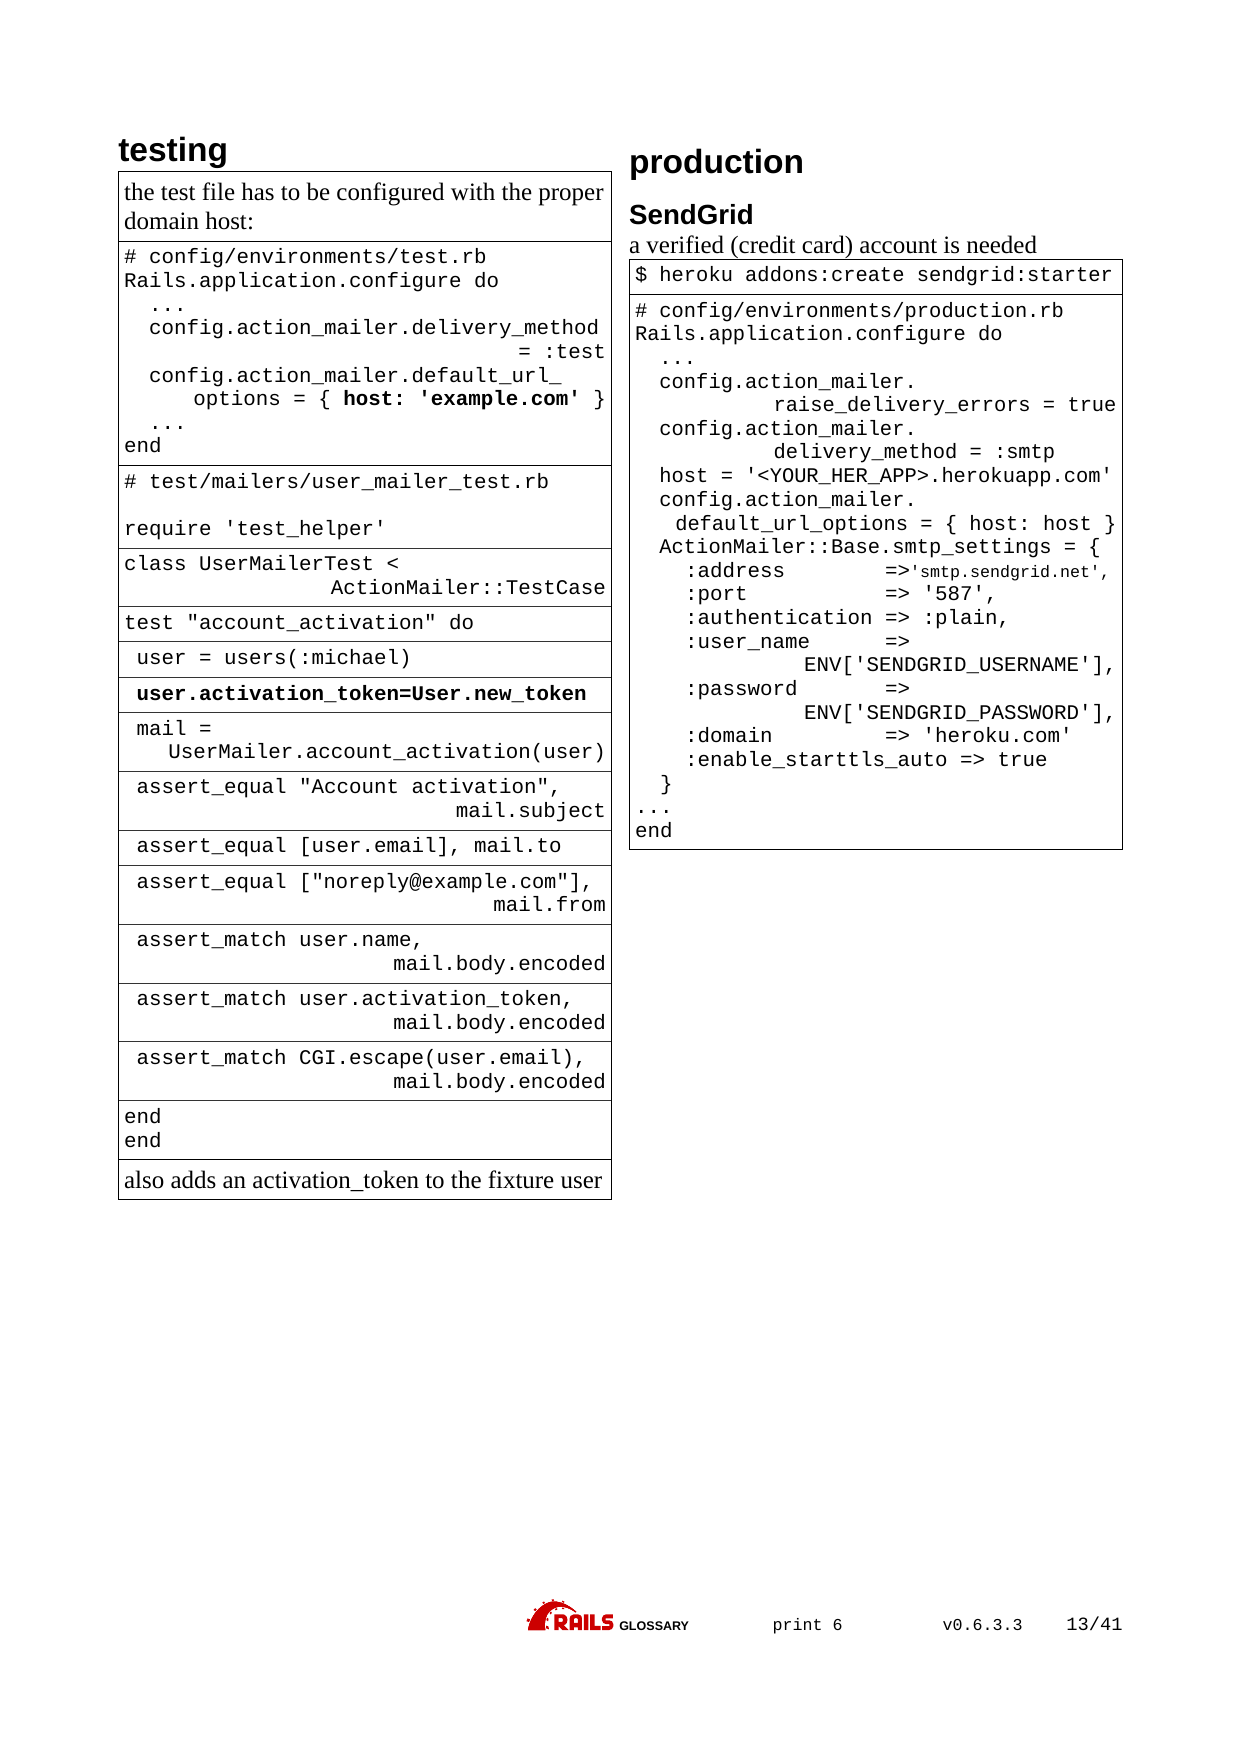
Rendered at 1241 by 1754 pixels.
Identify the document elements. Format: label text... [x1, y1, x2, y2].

table_cell user = users(:michael) [119, 642, 611, 677]
table_cell assert_match CGI.escape(user.email), mail.body.encoded [119, 1042, 611, 1100]
table_cell also adds an activation_token to the fixture user [119, 1160, 611, 1199]
subtitle SendGrid [629, 198, 1122, 230]
table_cell test "account_activation" do [119, 607, 611, 641]
subtitle testing [118, 130, 611, 168]
table_cell assert_equal ["noreply@example.com"], mail.from [119, 866, 611, 924]
table_cell user.activation_token=User.new_token [119, 678, 611, 712]
table_cell assert_equal "Account activation", mail.subject [119, 772, 611, 829]
table_cell # test/mailers/user_mailer_test.rb require 'test_helper' [119, 466, 611, 547]
table_cell class UserMailerTest < ActionMailer::TestCase [119, 549, 611, 606]
table_cell # config/environments/test.rb Rails.application.configure do ... config.action_mailer.delivery_method = :test config.action_mailer.default_url_ options = { host: 'example.com' } ... end [119, 242, 611, 465]
table_cell end end [119, 1101, 611, 1159]
table_cell assert_match user.name, mail.body.encoded [119, 925, 611, 982]
subtitle production [629, 142, 1122, 180]
table_cell assert_match user.activation_token, mail.body.encoded [119, 984, 611, 1041]
text a verified (credit card) account is needed [629, 230, 1122, 259]
table_cell assert_equal [user.email], mail.to [119, 831, 611, 865]
table_cell # config/environments/production.rb Rails.application.configure do ... config.action_mailer. raise_delivery_errors = true config.action_mailer. delivery_method = :smtp host = '<YOUR_HER_APP>.herokuapp.com' config.action_mailer. default_url_options = { host: host } ActionMailer::Base.smtp_settings = { :address =>'smtp.sendgrid.net', :port => '587', :authentication => :plain, :user_name => ENV['SENDGRID_USERNAME'], :password => ENV['SENDGRID_PASSWORD'], :domain => 'heroku.com' :enable_starttls_auto => true } ... end [630, 295, 1122, 849]
table_cell mail = UserMailer.account_activation(user) [119, 713, 611, 771]
table_header the test file has to be configured with the proper domain host: [119, 172, 611, 241]
table_header $ heroku addons:create sendgrid:starter [630, 260, 1122, 294]
